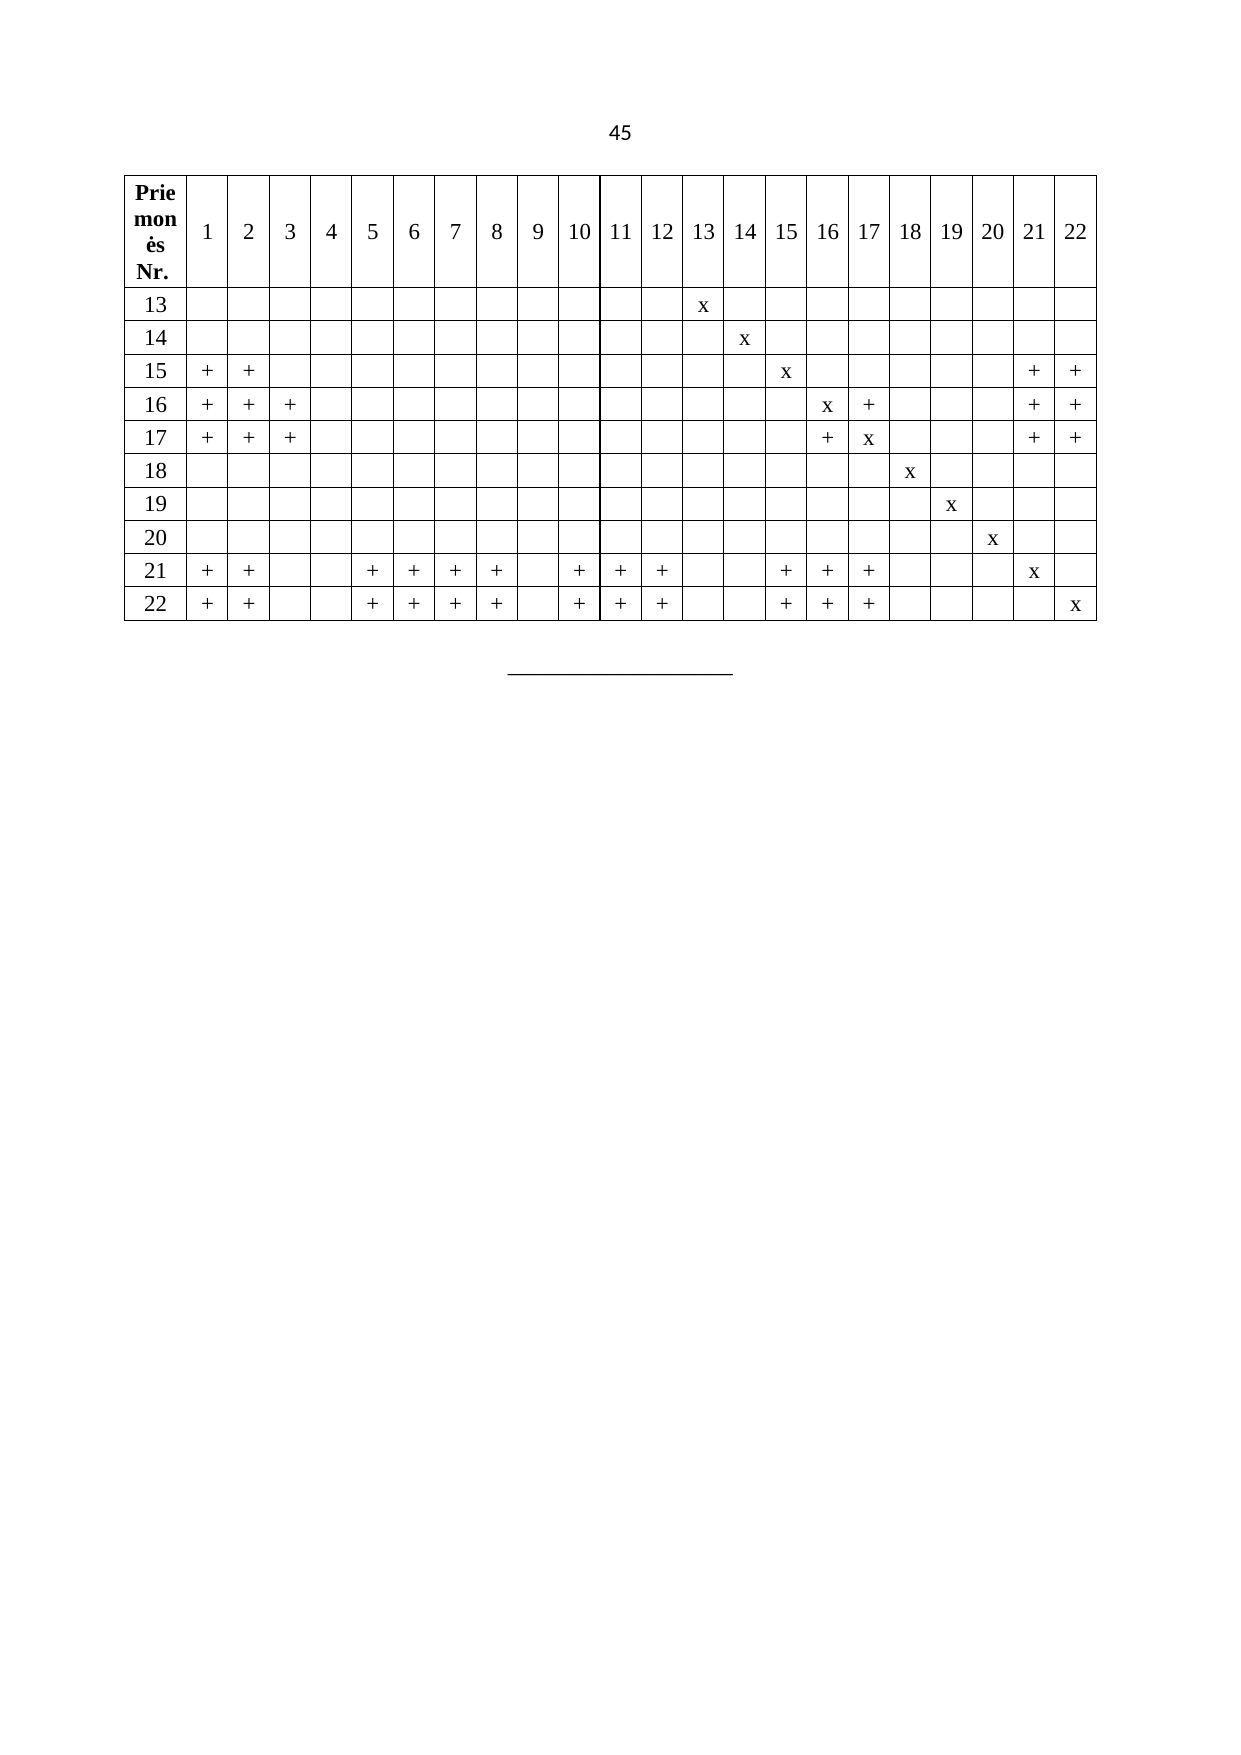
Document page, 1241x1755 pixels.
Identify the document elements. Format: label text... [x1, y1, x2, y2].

table_header 15 [766, 176, 806, 287]
table_header 21 [1014, 176, 1054, 287]
table_cell + [849, 587, 889, 619]
table_cell [187, 288, 227, 320]
table_cell [601, 454, 641, 487]
table_cell [477, 288, 517, 320]
table_cell + [766, 554, 806, 586]
table_cell [518, 554, 558, 586]
table_cell + [435, 554, 476, 586]
table_cell + [228, 388, 269, 420]
table_cell + [1055, 355, 1096, 387]
table_cell + [1014, 421, 1054, 453]
table_cell x [766, 355, 806, 387]
table_cell [890, 521, 930, 553]
table_cell [394, 388, 434, 420]
table_cell + [807, 421, 848, 453]
table_cell [890, 321, 930, 354]
table_cell [559, 454, 599, 487]
table_cell + [228, 587, 269, 619]
table_cell [766, 321, 806, 354]
table_cell + [228, 554, 269, 586]
table_cell [849, 355, 889, 387]
table_cell + [559, 587, 599, 619]
table_cell [228, 488, 269, 520]
table_header 1 [187, 176, 227, 287]
table_cell + [394, 587, 434, 619]
table_cell [849, 288, 889, 320]
table_cell [559, 388, 599, 420]
table_cell [1055, 288, 1096, 320]
table_cell [724, 554, 765, 586]
table_cell [973, 554, 1013, 586]
table_cell 19 [125, 488, 186, 520]
table_cell [973, 488, 1013, 520]
table_cell [683, 321, 723, 354]
table_cell [559, 421, 599, 453]
table_header 8 [477, 176, 517, 287]
table_header 2 [228, 176, 269, 287]
table_header 17 [849, 176, 889, 287]
table_cell [394, 421, 434, 453]
table_cell [270, 554, 310, 586]
table_cell [270, 587, 310, 619]
table_cell [187, 454, 227, 487]
table_cell + [1055, 421, 1096, 453]
table_cell [973, 288, 1013, 320]
table_cell [559, 355, 599, 387]
table_cell + [849, 388, 889, 420]
table_cell [518, 421, 558, 453]
table_cell [394, 488, 434, 520]
table_cell [352, 355, 393, 387]
table_header 19 [931, 176, 972, 287]
table_cell [849, 454, 889, 487]
table_cell [931, 454, 972, 487]
table_cell [807, 521, 848, 553]
table_cell [849, 321, 889, 354]
table_cell [931, 421, 972, 453]
table_cell [849, 488, 889, 520]
table_cell + [477, 554, 517, 586]
table_cell + [766, 587, 806, 619]
table_cell [518, 321, 558, 354]
table_cell + [228, 421, 269, 453]
table_cell + [807, 587, 848, 619]
table_cell [973, 321, 1013, 354]
table_cell [559, 521, 599, 553]
table_cell [973, 421, 1013, 453]
table_cell [766, 521, 806, 553]
table_header 11 [601, 176, 641, 287]
table_cell [311, 288, 351, 320]
table_cell [724, 388, 765, 420]
table_cell [1014, 587, 1054, 619]
table_header 12 [642, 176, 682, 287]
table_header 4 [311, 176, 351, 287]
table_cell [477, 388, 517, 420]
table_cell [973, 388, 1013, 420]
table_cell [435, 454, 476, 487]
table_cell + [849, 554, 889, 586]
table_cell [352, 454, 393, 487]
table_cell [807, 321, 848, 354]
table_header Priemonės Nr. [125, 176, 186, 287]
table_cell 21 [125, 554, 186, 586]
table_cell [228, 321, 269, 354]
table_cell + [559, 554, 599, 586]
table_cell [270, 321, 310, 354]
table_cell [973, 355, 1013, 387]
table_cell [518, 355, 558, 387]
table_cell 15 [125, 355, 186, 387]
table_cell [394, 288, 434, 320]
table_cell [352, 388, 393, 420]
table_cell + [187, 554, 227, 586]
table_cell x [849, 421, 889, 453]
table_cell [559, 488, 599, 520]
table_cell [228, 521, 269, 553]
table_cell + [394, 554, 434, 586]
table_cell [766, 288, 806, 320]
table_cell [642, 288, 682, 320]
table_header 18 [890, 176, 930, 287]
table_cell [1055, 554, 1096, 586]
table_cell [311, 321, 351, 354]
table_header 16 [807, 176, 848, 287]
table_cell 22 [125, 587, 186, 619]
table_cell [642, 488, 682, 520]
table_cell [807, 488, 848, 520]
table_cell [601, 388, 641, 420]
table_cell [270, 454, 310, 487]
table_cell + [642, 587, 682, 619]
table_cell [352, 288, 393, 320]
table_cell + [270, 388, 310, 420]
table_cell [1014, 488, 1054, 520]
table_cell + [1055, 388, 1096, 420]
table_header 10 [559, 176, 599, 287]
table_cell + [601, 554, 641, 586]
table_cell [683, 454, 723, 487]
table_cell [931, 288, 972, 320]
table_cell [601, 421, 641, 453]
table_cell [973, 587, 1013, 619]
table_header 5 [352, 176, 393, 287]
table_cell [890, 554, 930, 586]
table_cell [642, 321, 682, 354]
table_cell [477, 355, 517, 387]
table_cell [394, 321, 434, 354]
table_cell [683, 388, 723, 420]
table_cell [724, 421, 765, 453]
table_cell [518, 454, 558, 487]
table_cell [807, 355, 848, 387]
table_cell [890, 488, 930, 520]
table_cell [435, 288, 476, 320]
table_cell [766, 454, 806, 487]
table_cell [1055, 321, 1096, 354]
table_cell [1055, 454, 1096, 487]
table_cell [518, 288, 558, 320]
table_cell + [187, 421, 227, 453]
table_cell x [1055, 587, 1096, 619]
table_cell [1014, 321, 1054, 354]
table_cell [724, 587, 765, 619]
table_cell [1014, 521, 1054, 553]
table_cell [724, 355, 765, 387]
table_cell [352, 421, 393, 453]
table_cell [477, 488, 517, 520]
table_cell [311, 421, 351, 453]
table_cell [683, 587, 723, 619]
table_cell 14 [125, 321, 186, 354]
table_cell [477, 421, 517, 453]
table_cell 18 [125, 454, 186, 487]
table_cell + [352, 554, 393, 586]
table_cell 13 [125, 288, 186, 320]
table_cell [890, 587, 930, 619]
table_cell [724, 521, 765, 553]
table_cell [766, 488, 806, 520]
table_cell [518, 388, 558, 420]
table_cell [270, 288, 310, 320]
table_cell [270, 488, 310, 520]
table_cell + [601, 587, 641, 619]
table_cell [435, 488, 476, 520]
table_cell [601, 288, 641, 320]
table_cell + [477, 587, 517, 619]
table_cell x [890, 454, 930, 487]
table_cell [228, 454, 269, 487]
text __________________ [118, 649, 1122, 678]
table_cell [931, 321, 972, 354]
table_header 7 [435, 176, 476, 287]
table_header 14 [724, 176, 765, 287]
table_cell [1014, 454, 1054, 487]
table_cell [394, 454, 434, 487]
table_cell [931, 587, 972, 619]
table_cell [311, 488, 351, 520]
table_cell [477, 321, 517, 354]
table_cell [187, 488, 227, 520]
table_cell [931, 355, 972, 387]
table_cell x [807, 388, 848, 420]
table_cell [311, 454, 351, 487]
table_cell [477, 454, 517, 487]
table_cell [435, 521, 476, 553]
table_cell [849, 521, 889, 553]
table_cell [807, 288, 848, 320]
table_cell [766, 421, 806, 453]
table_cell [311, 521, 351, 553]
table_cell + [352, 587, 393, 619]
table_cell [683, 421, 723, 453]
table_cell [601, 321, 641, 354]
table_cell 20 [125, 521, 186, 553]
table_cell [931, 521, 972, 553]
table_cell [311, 355, 351, 387]
table_header 9 [518, 176, 558, 287]
table_header 6 [394, 176, 434, 287]
table_cell x [724, 321, 765, 354]
table_cell [394, 355, 434, 387]
table_cell [518, 521, 558, 553]
table_cell [435, 421, 476, 453]
table_cell [270, 521, 310, 553]
table_cell [724, 288, 765, 320]
table_cell [642, 388, 682, 420]
table_cell [518, 488, 558, 520]
table_cell [435, 321, 476, 354]
table_cell [890, 421, 930, 453]
table_cell [642, 521, 682, 553]
table_cell + [228, 355, 269, 387]
table_cell [518, 587, 558, 619]
table_cell 16 [125, 388, 186, 420]
table_cell x [931, 488, 972, 520]
table_cell [683, 554, 723, 586]
table_cell + [435, 587, 476, 619]
table_cell [352, 521, 393, 553]
table_cell x [973, 521, 1013, 553]
table_cell [642, 454, 682, 487]
table_header 20 [973, 176, 1013, 287]
table_cell + [807, 554, 848, 586]
table_cell [311, 388, 351, 420]
table_cell [931, 554, 972, 586]
table_cell [228, 288, 269, 320]
table_cell [1055, 521, 1096, 553]
table_header 13 [683, 176, 723, 287]
table_cell [766, 388, 806, 420]
table_cell x [683, 288, 723, 320]
table_cell [311, 587, 351, 619]
table_cell [270, 355, 310, 387]
table_cell [724, 488, 765, 520]
table_cell + [1014, 355, 1054, 387]
table_cell + [270, 421, 310, 453]
table_header 3 [270, 176, 310, 287]
table_cell [890, 388, 930, 420]
table_cell [683, 488, 723, 520]
table_header 22 [1055, 176, 1096, 287]
table_cell 17 [125, 421, 186, 453]
table_cell [724, 454, 765, 487]
table_cell [890, 288, 930, 320]
table_cell [311, 554, 351, 586]
table_cell [352, 488, 393, 520]
table_cell + [187, 355, 227, 387]
table_cell + [187, 587, 227, 619]
table_cell [890, 355, 930, 387]
table_cell [559, 321, 599, 354]
table_cell [187, 321, 227, 354]
table_cell + [642, 554, 682, 586]
table_cell [973, 454, 1013, 487]
table_cell [683, 355, 723, 387]
table_cell [477, 521, 517, 553]
table_cell [931, 388, 972, 420]
table_cell + [187, 388, 227, 420]
table_cell [601, 521, 641, 553]
table_cell [601, 488, 641, 520]
table_cell x [1014, 554, 1054, 586]
table_cell [352, 321, 393, 354]
table_cell [601, 355, 641, 387]
table_cell [807, 454, 848, 487]
table_cell [642, 421, 682, 453]
table_cell [1014, 288, 1054, 320]
table_cell + [1014, 388, 1054, 420]
table_cell [435, 355, 476, 387]
table_cell [683, 521, 723, 553]
table_cell [435, 388, 476, 420]
table_cell [559, 288, 599, 320]
table_cell [642, 355, 682, 387]
table_cell [187, 521, 227, 553]
table_cell [394, 521, 434, 553]
table_cell [1055, 488, 1096, 520]
